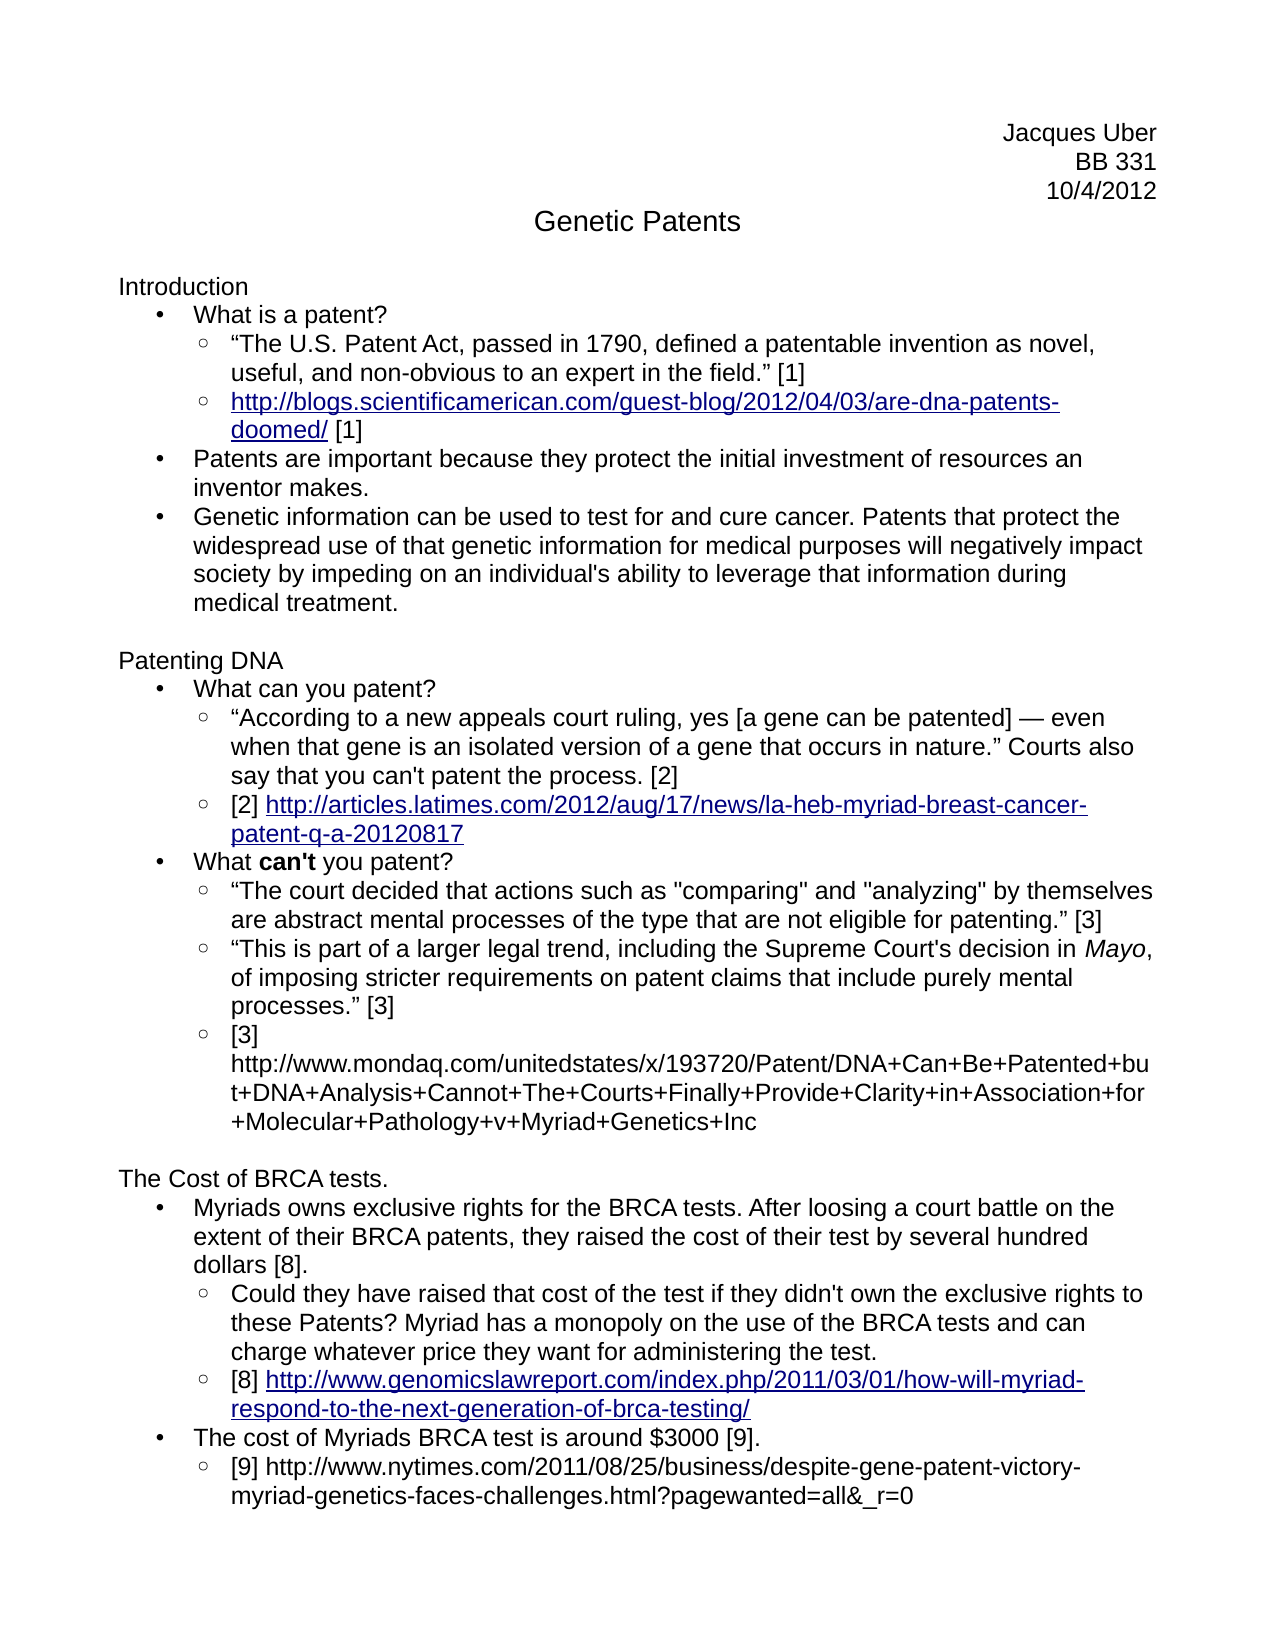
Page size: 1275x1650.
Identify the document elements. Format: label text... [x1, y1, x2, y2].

text The Cost of BRCA tests. [118, 1164, 1157, 1193]
list [8] http://www.genomicslawreport.com/index.php/2011/03/01/how-will-myriad-respond-to-the-next-generation-of-brca-testing/ [193, 1365, 1157, 1423]
text Patenting DNA [118, 646, 1157, 674]
text BB 331 [118, 147, 1157, 176]
list What is a patent? [156, 300, 1157, 329]
list The cost of Myriads BRCA test is around $3000 [9]. [156, 1423, 1157, 1452]
list [2] http://articles.latimes.com/2012/aug/17/news/la-heb-myriad-breast-cancer-patent-q-a-20120817 [193, 790, 1157, 847]
list “The U.S. Patent Act, passed in 1790, defined a patentable invention as novel, useful, and non-obvious to an expert in the field.” [1] [193, 329, 1157, 387]
list [3] http://www.mondaq.com/unitedstates/x/193720/Patent/DNA+Can+Be+Patented+but+DNA+Analysis+Cannot+The+Courts+Finally+Provide+Clarity+in+Association+for+Molecular+Pathology+v+Myriad+Genetics+Inc [193, 1020, 1157, 1135]
text 10/4/2012 [118, 176, 1157, 204]
list “According to a new appeals court ruling, yes [a gene can be patented] — even when that gene is an isolated version of a gene that occurs in nature.” Courts also say that you can't patent the process. [2] [193, 703, 1157, 790]
list What can you patent? [156, 674, 1157, 703]
list “The court decided that actions such as "comparing" and "analyzing" by themselves are abstract mental processes of the type that are not eligible for patenting.” [3] [193, 876, 1157, 934]
list Myriads owns exclusive rights for the BRCA tests. After loosing a court battle on the extent of their BRCA patents, they raised the cost of their test by several hundred dollars [8]. [156, 1193, 1157, 1279]
text Genetic Patents [118, 204, 1157, 238]
list [9] http://www.nytimes.com/2011/08/25/business/despite-gene-patent-victory-myriad-genetics-faces-challenges.html?pagewanted=all&_r=0 [193, 1452, 1157, 1509]
list Could they have raised that cost of the test if they didn't own the exclusive rights to these Patents? Myriad has a monopoly on the use of the BRCA tests and can charge whatever price they want for administering the test. [193, 1279, 1157, 1365]
list Genetic information can be used to test for and cure cancer. Patents that protect the widespread use of that genetic information for medical purposes will negatively impact society by impeding on an individual's ability to leverage that information during medical treatment. [156, 502, 1157, 617]
text Introduction [118, 271, 1157, 300]
list Patents are important because they protect the initial investment of resources an inventor makes. [156, 444, 1157, 502]
text Jacques Uber [118, 118, 1157, 147]
list http://blogs.scientificamerican.com/guest-blog/2012/04/03/are-dna-patents-doomed/ [1] [193, 387, 1157, 444]
list “This is part of a larger legal trend, including the Supreme Court's decision in Mayo, of imposing stricter requirements on patent claims that include purely mental processes.” [3] [193, 934, 1157, 1020]
list What can't you patent? [156, 847, 1157, 876]
